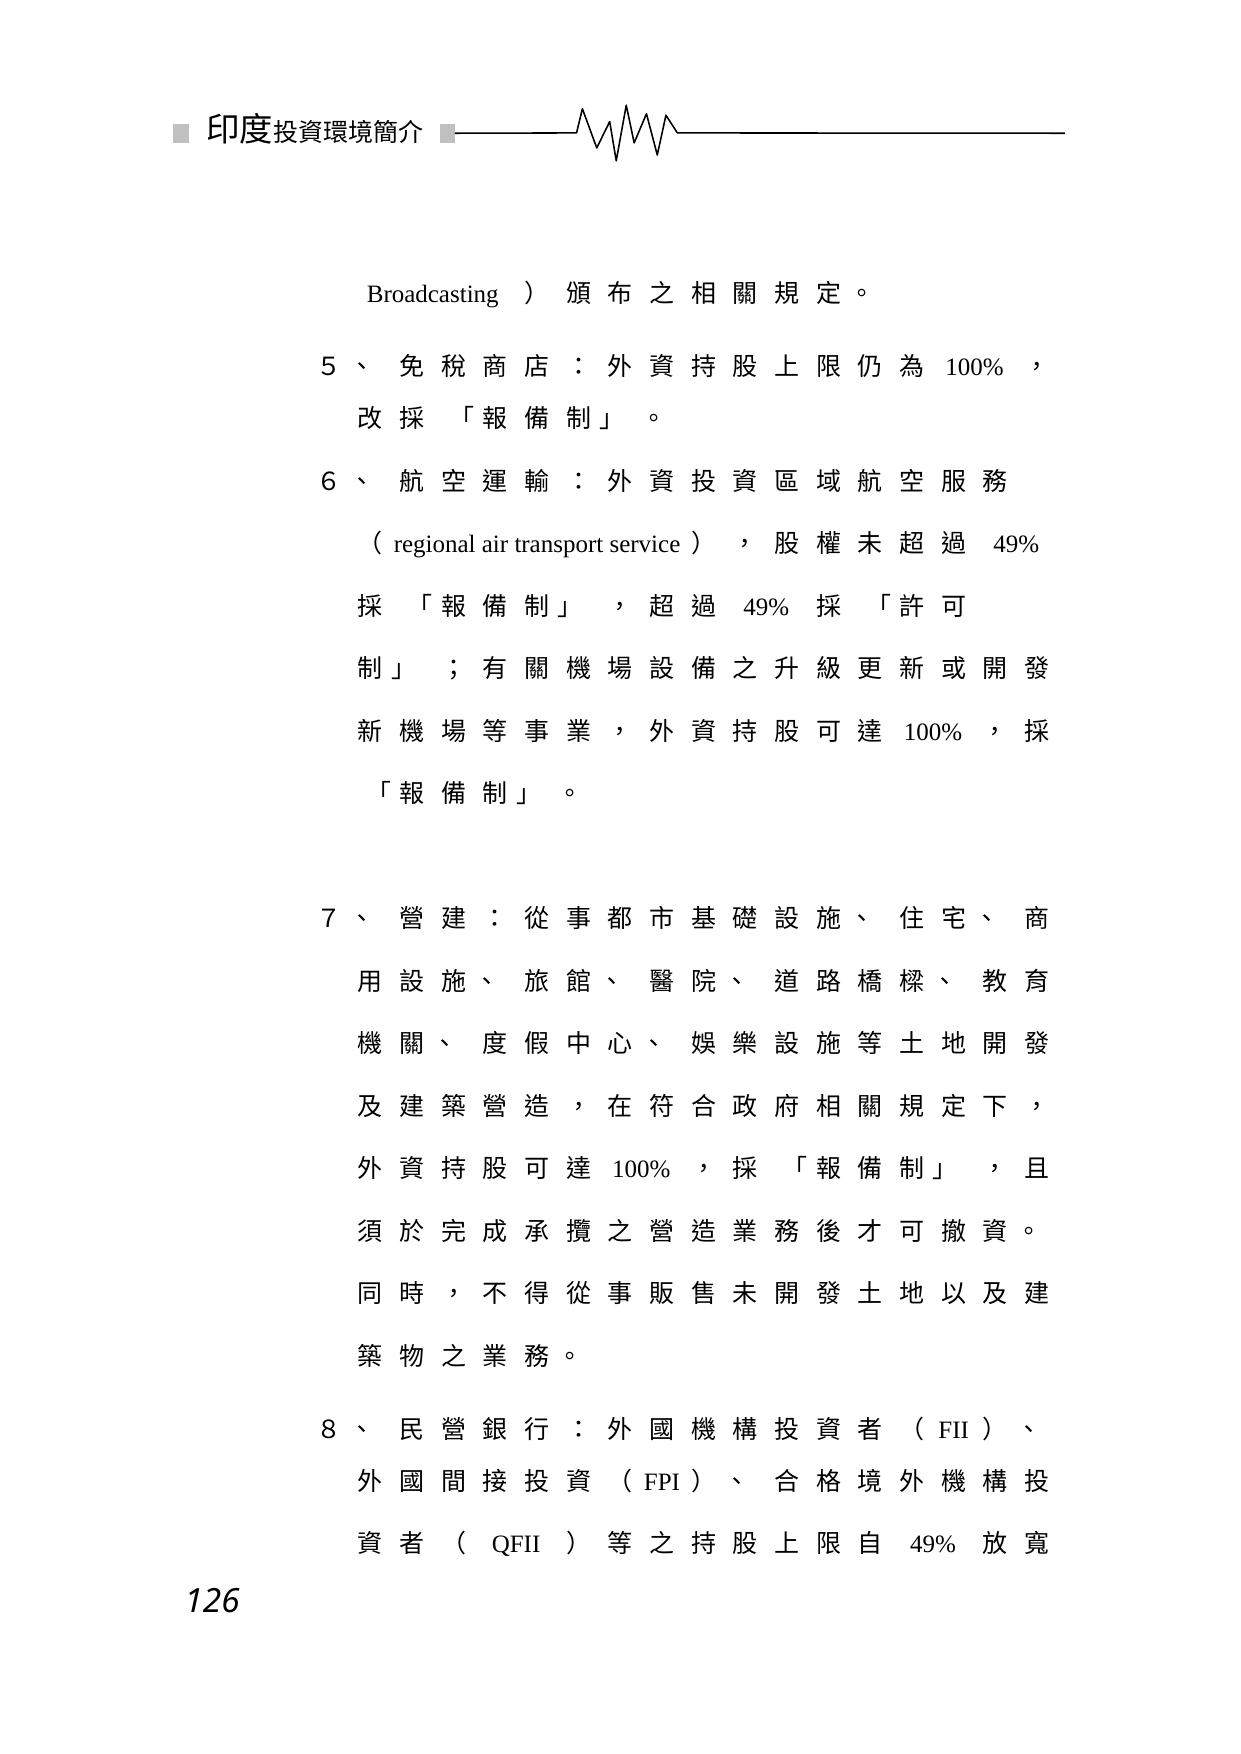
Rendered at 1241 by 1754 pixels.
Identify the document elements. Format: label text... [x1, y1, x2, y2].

text Broadcasting）頒布之相關規定。 [281, 250, 1058, 313]
text ５、免稅商店：外資持股上限仍為100%，改採「報備制」。 [281, 313, 1058, 438]
text ６、航空運輸：外資投資區域航空服務（regional air transport service），股權未超過49%採「報備制」，超過49%採「許可制」；有關機場設備之升級更新或開發新機場等事業，外資持股可達100%，採「報備制」。 [281, 438, 1058, 813]
text ８、民營銀行：外國機構投資者（FII）、外國間接投資（FPI）、合格境外機構投資者（QFII）等之持股上限自49%放寬 [281, 1375, 1058, 1563]
text ７、營建：從事都市基礎設施、住宅、商用設施、旅館、醫院、道路橋樑、教育機關、度假中心、娛樂設施等土地開發及建築營造，在符合政府相關規定下，外資持股可達100%，採「報備制」，且須於完成承攬之營造業務後才可撤資。同時，不得從事販售未開發土地以及建築物之業務。 [281, 875, 1058, 1375]
